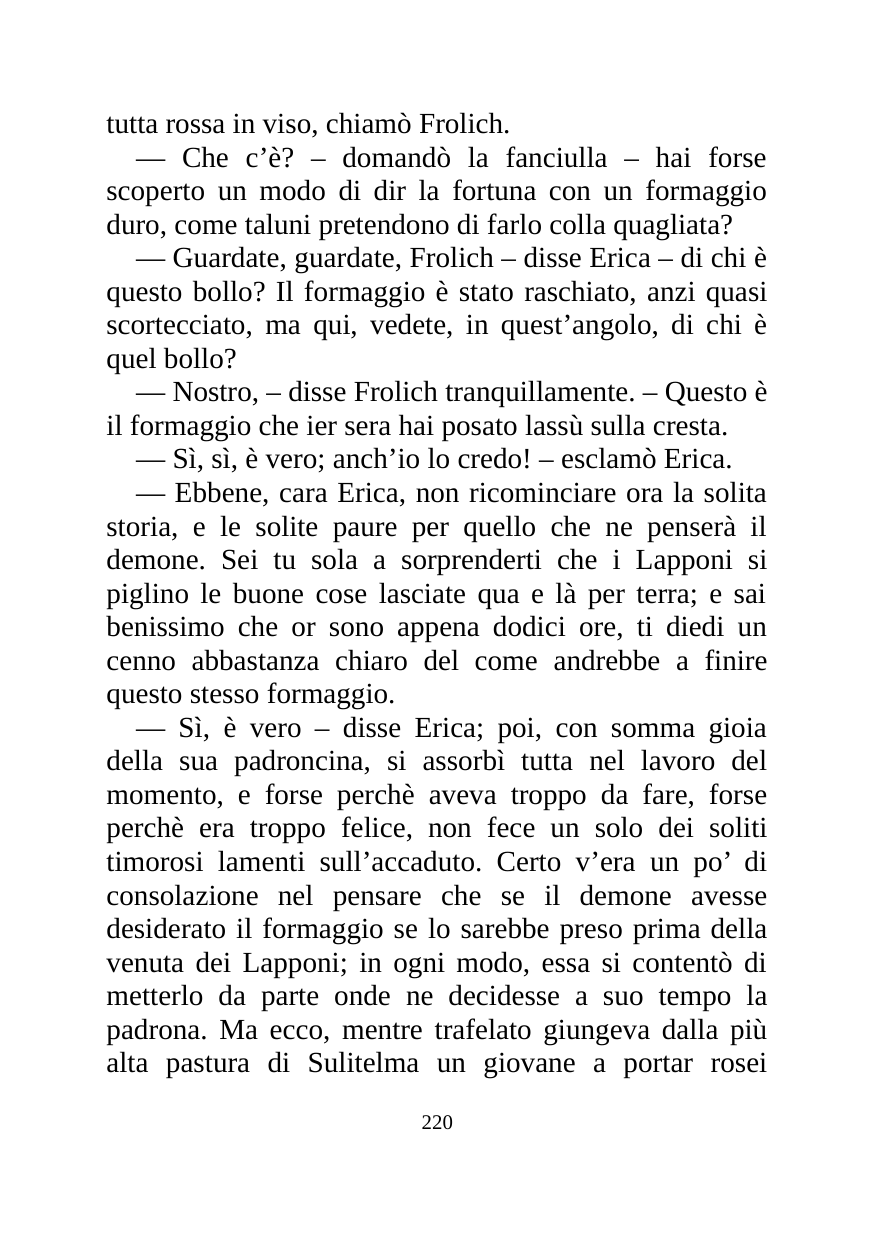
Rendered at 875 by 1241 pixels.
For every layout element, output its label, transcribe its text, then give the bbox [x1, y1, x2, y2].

text — Ebbene, cara Erica, non ricominciare ora la solita storia, e le solite paure per quello che ne penserà il demone. Sei tu sola a sorprenderti che i Lapponi si piglino le buone cose lasciate qua e là per terra; e sai benissimo che or sono appena dodici ore, ti diedi un cenno abbastanza chiaro del come andrebbe a finire questo stesso formaggio. [106, 475, 768, 710]
text — Che c’è? – domandò la fanciulla – hai forse scoperto un modo di dir la fortuna con un formaggio duro, come taluni pretendono di farlo colla quagliata? [106, 140, 768, 240]
text — Sì, sì, è vero; anch’io lo credo! – esclamò Erica. [106, 442, 768, 475]
text — Sì, è vero – disse Erica; poi, con somma gioia della sua padroncina, si assorbì tutta nel lavoro del momento, e forse perchè aveva troppo da fare, forse perchè era troppo felice, non fece un solo dei soliti timorosi lamenti sull’accaduto. Certo v’era un po’ di consolazione nel pensare che se il demone avesse desiderato il formaggio se lo sarebbe preso prima della venuta dei Lapponi; in ogni modo, essa si contentò di metterlo da parte onde ne decidesse a suo tempo la padrona. Ma ecco, mentre trafelato giungeva dalla più alta pastura di Sulitelma un giovane a portar rosei [106, 710, 768, 1079]
text — Guardate, guardate, Frolich – disse Erica – di chi è questo bollo? Il formaggio è stato raschiato, anzi quasi scortecciato, ma qui, vedete, in quest’angolo, di chi è quel bollo? [106, 240, 768, 374]
text — Nostro, – disse Frolich tranquillamente. – Questo è il formaggio che ier sera hai posato lassù sulla cresta. [106, 374, 768, 442]
text tutta rossa in viso, chiamò Frolich. [106, 106, 768, 140]
